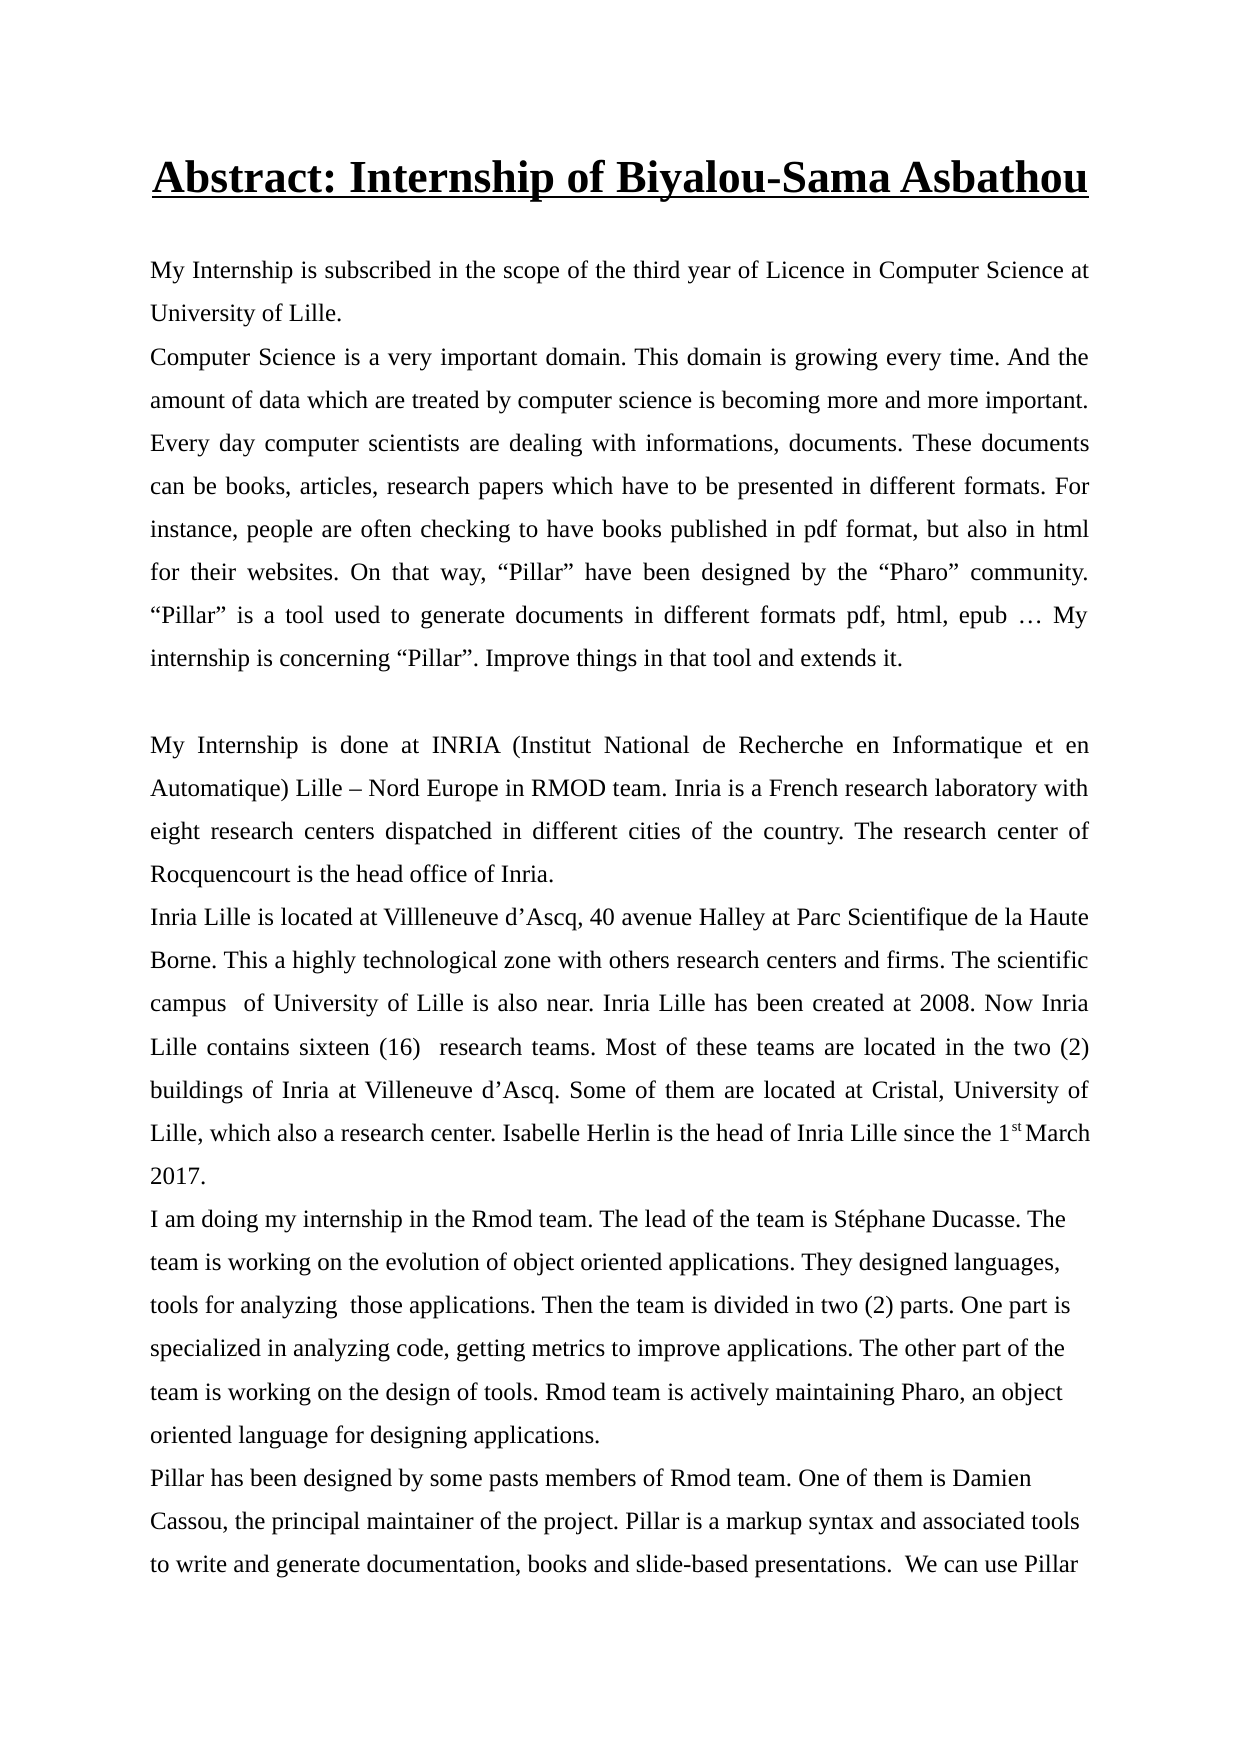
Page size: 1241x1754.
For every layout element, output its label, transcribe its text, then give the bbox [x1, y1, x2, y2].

text My Internship is subscribed in the scope of the third year of Licence in Computer Science at University of Lille. [150, 255, 1090, 327]
text Pillar has been designed by some pasts members of Rmod team. One of them is Damien Cassou, the principal maintainer of the project. Pillar is a markup syntax and associated tools to write and generate documentation, books and slide-based presentations. We can use Pillar [150, 1463, 1090, 1578]
text Inria Lille is located at Villleneuve d’Ascq, 40 avenue Halley at Parc Scientifique de la Haute Borne. This a highly technological zone with others research centers and firms. The scientific campus of University of Lille is also near. Inria Lille has been created at 2008. Now Inria Lille contains sixteen (16) research teams. Most of these teams are located in the two (2) buildings of Inria at Villeneuve d’Ascq. Some of them are located at Cristal, University of Lille, which also a research center. Isabelle Herlin is the head of Inria Lille since the 1st March 2017. [150, 902, 1090, 1190]
text Computer Science is a very important domain. This domain is growing every time. And the amount of data which are treated by computer science is becoming more and more important. Every day computer scientists are dealing with informations, documents. These documents can be books, articles, research papers which have to be presented in different formats. For instance, people are often checking to have books published in pdf format, but also in html for their websites. On that way, “Pillar” have been designed by the “Pharo” community. “Pillar” is a tool used to generate documents in different formats pdf, html, epub … My internship is concerning “Pillar”. Improve things in that tool and extends it. [150, 342, 1090, 672]
text Abstract: Internship of Biyalou-Sama Asbathou [150, 150, 1090, 203]
text My Internship is done at INRIA (Institut National de Recherche en Informatique et en Automatique) Lille – Nord Europe in RMOD team. Inria is a French research laboratory with eight research centers dispatched in different cities of the country. The research center of Rocquencourt is the head office of Inria. [150, 730, 1090, 888]
text I am doing my internship in the Rmod team. The lead of the team is Stéphane Ducasse. The team is working on the evolution of object oriented applications. They designed languages, tools for analyzing those applications. Then the team is divided in two (2) parts. One part is specialized in analyzing code, getting metrics to improve applications. The other part of the team is working on the design of tools. Rmod team is actively maintaining Pharo, an object oriented language for designing applications. [150, 1204, 1090, 1448]
